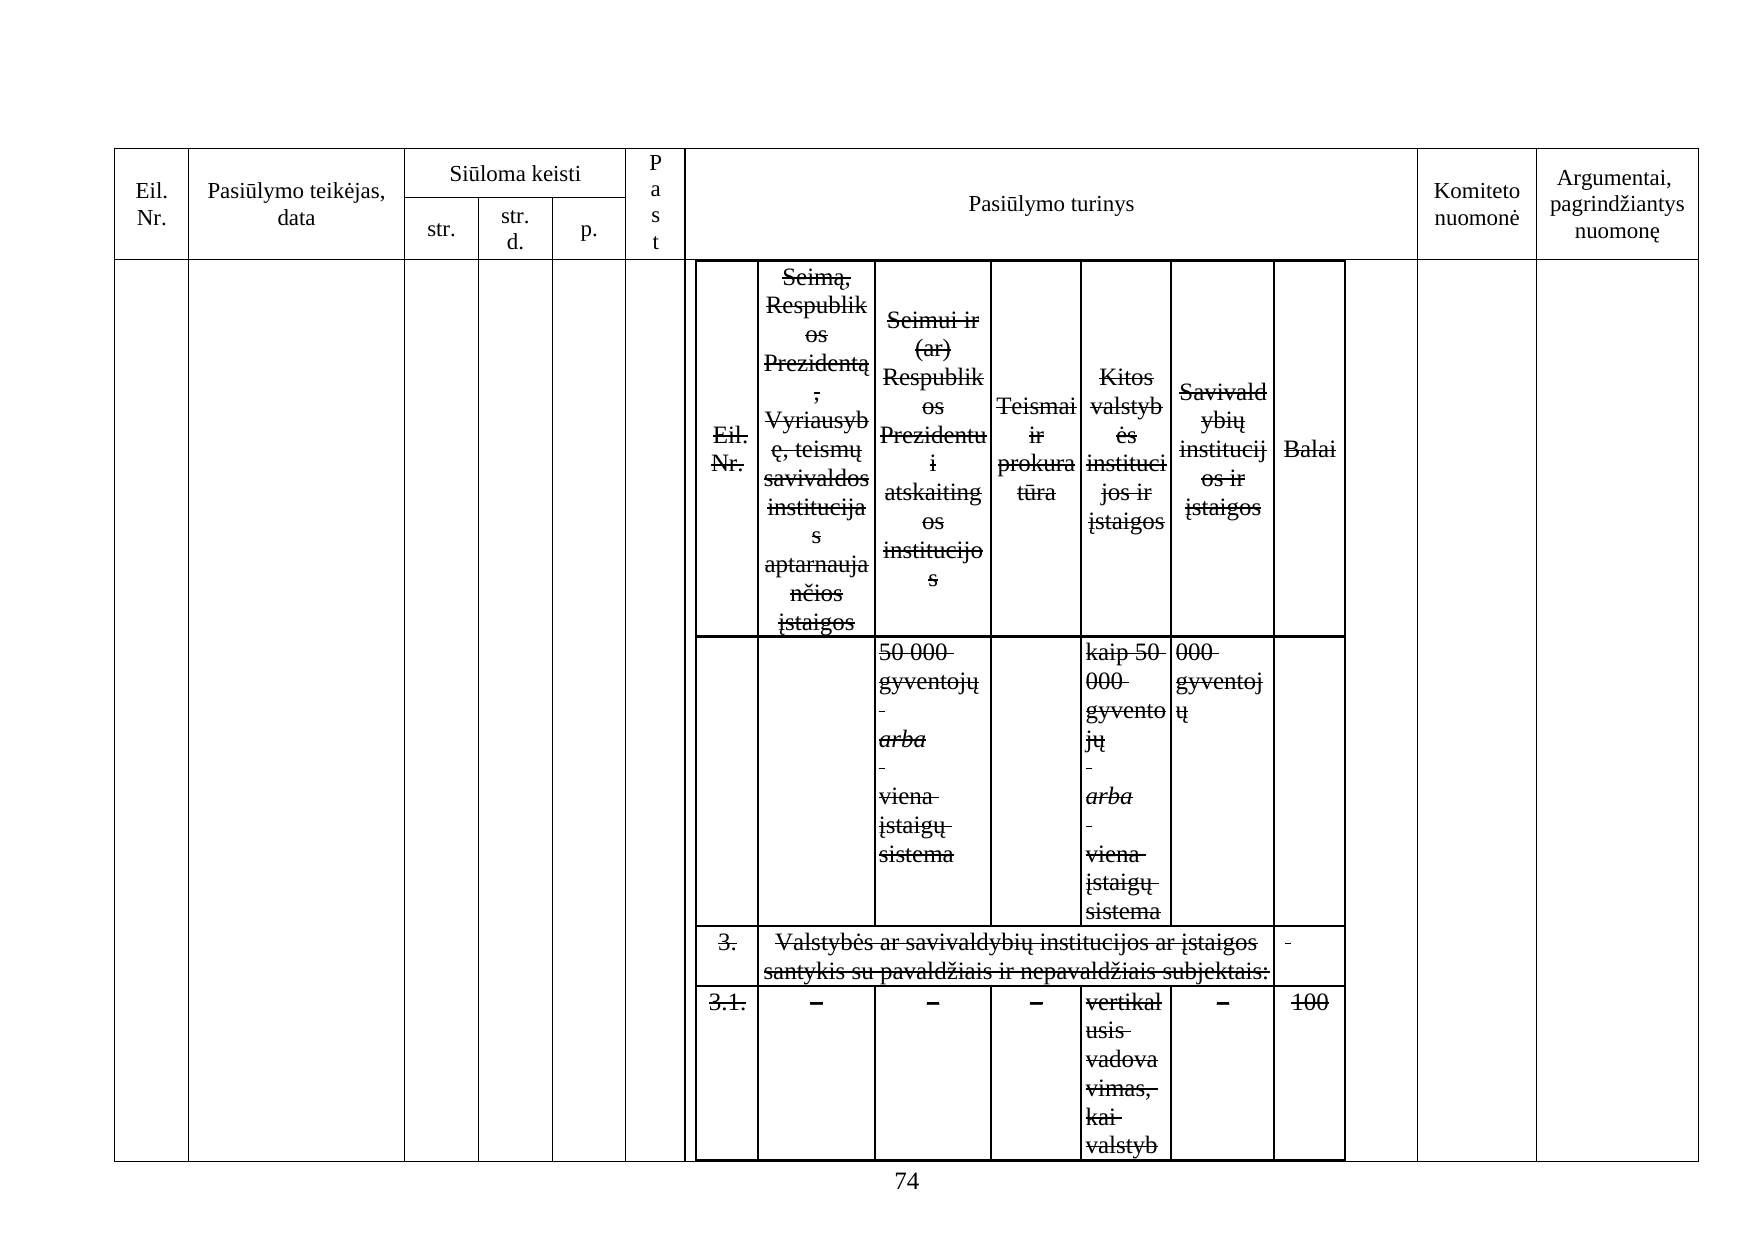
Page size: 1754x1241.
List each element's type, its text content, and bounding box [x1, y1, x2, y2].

table_cell 100 [1275, 987, 1344, 1159]
table_cell [479, 260, 552, 1161]
table_cell [1275, 638, 1344, 925]
table_header Eil. Nr. [115, 149, 188, 258]
table_cell – [1172, 987, 1273, 1159]
table_cell [697, 638, 757, 925]
table_cell [992, 638, 1080, 925]
table_header Savivaldybių institucijos ir įstaigos [1172, 262, 1273, 635]
table_cell 3.1. [697, 987, 757, 1159]
table_header Pasiūlymo turinys [686, 149, 1417, 258]
table_cell str. [405, 198, 478, 258]
table_cell – [876, 987, 990, 1159]
table_cell Valstybės ar savivaldybių institucijos ar įstaigos santykis su pavaldžiais ir nepavaldžiais subjektais: [759, 927, 1273, 984]
table_header Eil. Nr. [697, 262, 757, 635]
table_cell [405, 260, 478, 1161]
table_header Argumentai, pagrindžiantys nuomonę [1537, 149, 1698, 258]
table_cell 3. [697, 927, 757, 984]
table_cell kaip 50 000 gyventojų arba viena įstaigų sistema [1082, 638, 1170, 925]
table_header Teismai ir prokuratūra [992, 262, 1080, 635]
table_cell – [992, 987, 1080, 1159]
table_cell [189, 260, 404, 1161]
table_cell [1275, 927, 1344, 984]
table_header Kitos valstybės institucijos ir įstaigos [1082, 262, 1170, 635]
table_cell [115, 260, 188, 1161]
table_cell [1418, 260, 1536, 1161]
table_header Pasiūlymo teikėjas, data [189, 149, 404, 258]
table_header Seimą, Respublikos Prezidentą, Vyriausybę, teismų savivaldos institucijas aptarnaujančios įstaigos [759, 262, 874, 635]
table_header Balai [1275, 262, 1344, 635]
table_header Siūloma keisti [405, 149, 625, 197]
table_header Seimui ir (ar) Respublikos Prezidentui atskaitingos institucijos [876, 262, 990, 635]
table_header Pastabos [626, 149, 684, 258]
table_cell N [626, 260, 684, 1161]
table_cell p. [553, 198, 625, 258]
table_header Komiteto nuomonė [1418, 149, 1536, 258]
table_cell – [759, 987, 874, 1159]
table_cell [1537, 260, 1698, 1161]
table_cell 50 000 gyventojų arba viena įstaigų sistema [876, 638, 990, 925]
table_cell vertikalusis vadovavimas, kai valstyb [1082, 987, 1170, 1159]
table_cell 000 gyventojų [1172, 638, 1273, 925]
table_cell [553, 260, 625, 1161]
table_cell [759, 638, 874, 925]
table_cell str. d. [479, 198, 552, 258]
